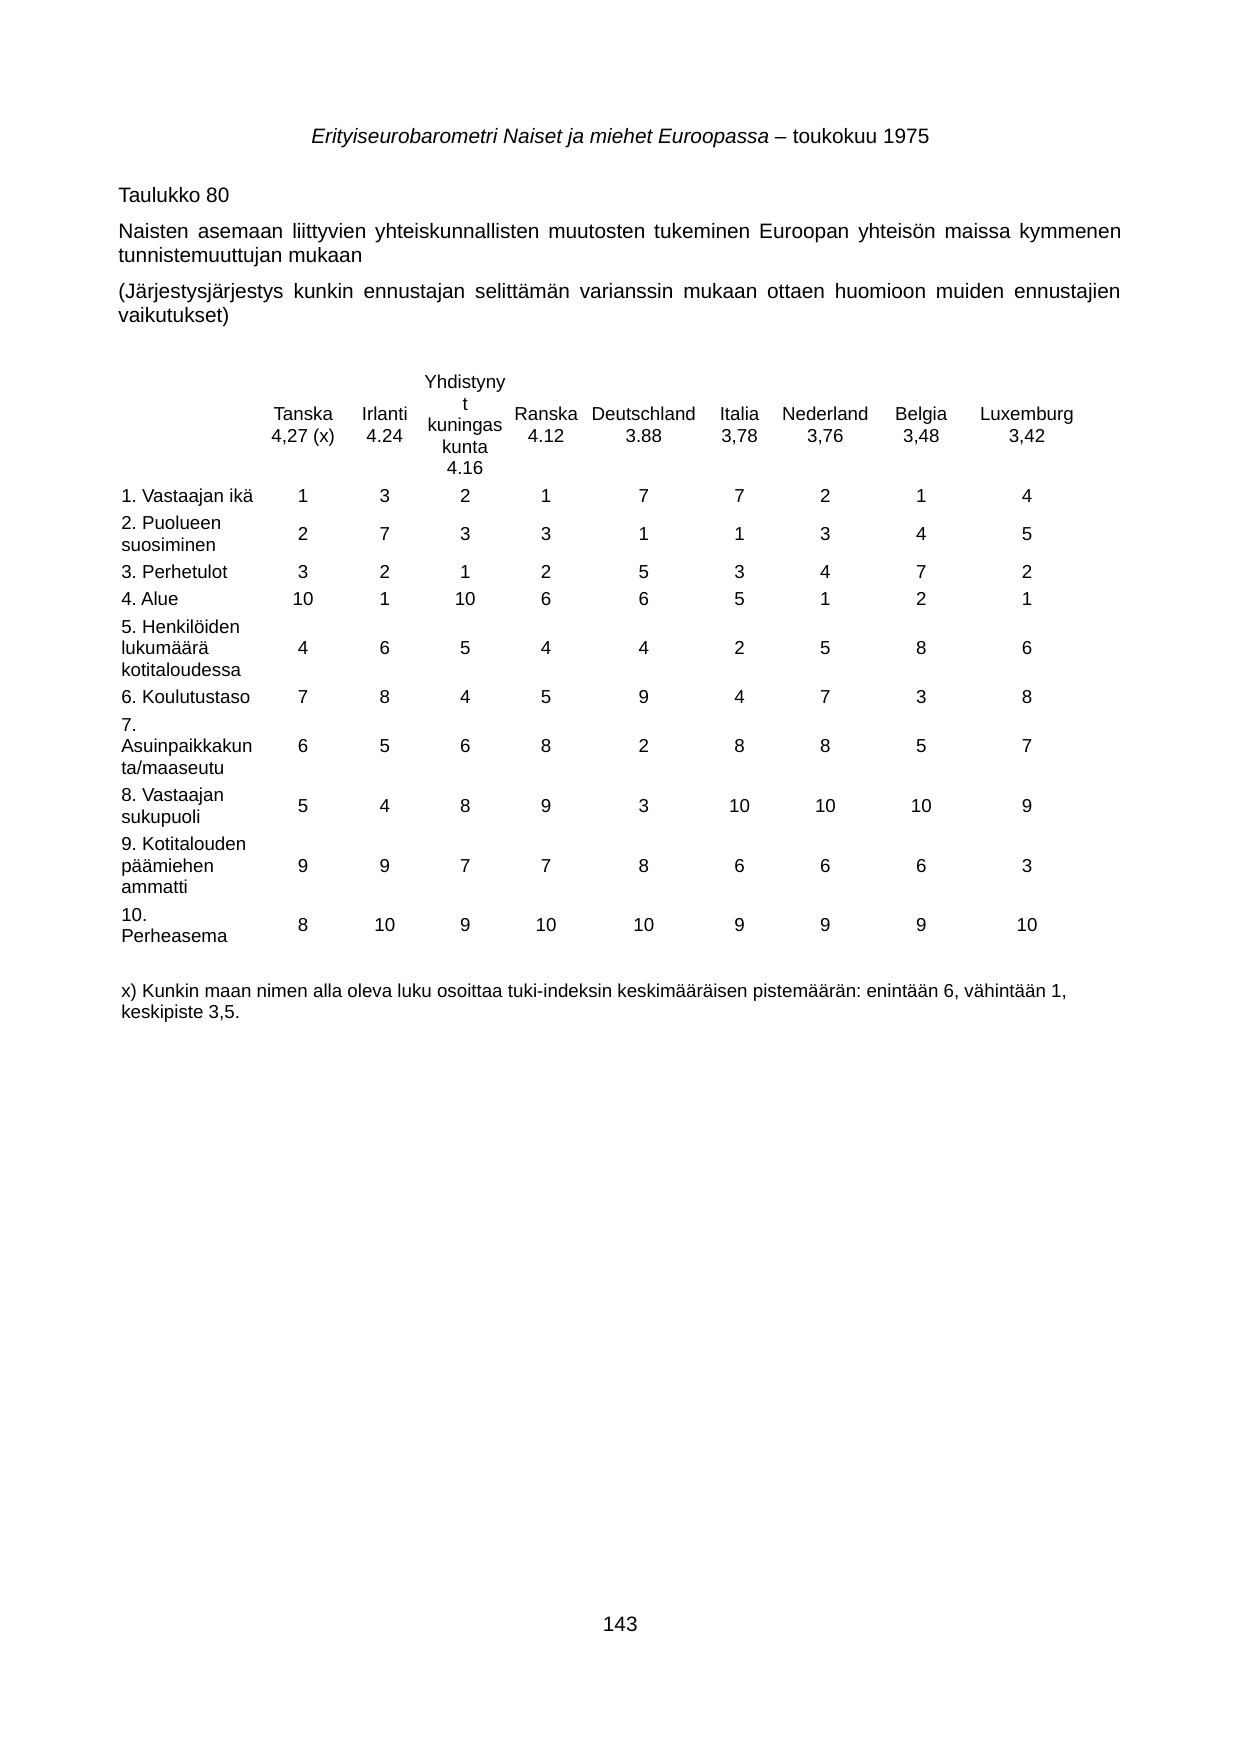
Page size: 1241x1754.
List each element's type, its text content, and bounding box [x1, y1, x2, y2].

table_cell 1 [582, 509, 705, 558]
table_cell 10 [349, 901, 420, 949]
table_header Belgia 3,48 [877, 368, 965, 481]
table_cell 8 [774, 711, 877, 781]
table_cell 4 [420, 683, 510, 711]
table_cell 7 [705, 481, 773, 509]
table_cell 3 [582, 781, 705, 830]
table_cell 7 [349, 509, 420, 558]
table_cell 8. Vastaajan sukupuoli [118, 781, 257, 830]
table_cell 6 [349, 613, 420, 683]
table_cell 5. Henkilöiden lukumäärä kotitaloudessa [118, 613, 257, 683]
table_cell 10 [877, 781, 965, 830]
table_cell 2 [965, 558, 1088, 585]
table_cell 8 [705, 711, 773, 781]
table_cell 1 [774, 585, 877, 613]
table_cell 6 [510, 585, 582, 613]
table_header Tanska 4,27 (x) [257, 368, 349, 481]
table_cell 2 [582, 711, 705, 781]
table_cell 8 [510, 711, 582, 781]
table_cell 3 [965, 830, 1088, 901]
table_cell 7 [582, 481, 705, 509]
table_cell 6 [965, 613, 1088, 683]
table_cell 2 [349, 558, 420, 585]
text Naisten asemaan liittyvien yhteiskunnallisten muutosten tukeminen Euroopan yhteisön maissa kymmenen tunnistemuuttujan mukaan [118, 219, 1122, 267]
table_cell 3 [510, 509, 582, 558]
table_cell 9 [257, 830, 349, 901]
table_cell 1 [965, 585, 1088, 613]
table_cell 4. Alue [118, 585, 257, 613]
table_header Luxemburg 3,42 [965, 368, 1088, 481]
table_cell [965, 950, 1088, 977]
table_cell [118, 950, 257, 977]
table_cell 1 [257, 481, 349, 509]
table_cell 8 [965, 683, 1088, 711]
table_cell 3 [877, 683, 965, 711]
table_cell 3 [705, 558, 773, 585]
table_cell [774, 950, 877, 977]
table_header Deutschland 3.88 [582, 368, 705, 481]
text Taulukko 80 [118, 183, 1122, 207]
table_cell [349, 950, 420, 977]
table_cell 10 [257, 585, 349, 613]
table_cell 8 [877, 613, 965, 683]
table_cell 1 [420, 558, 510, 585]
table_cell 2 [420, 481, 510, 509]
table_cell 5 [582, 558, 705, 585]
text (Järjestysjärjestys kunkin ennustajan selittämän varianssin mukaan ottaen huomioon muiden ennustajien vaikutukset) [118, 278, 1122, 326]
table_cell 5 [349, 711, 420, 781]
table_cell 7 [965, 711, 1088, 781]
table_cell [877, 950, 965, 977]
table_cell 7. Asuinpaikkakunta/maaseutu [118, 711, 257, 781]
table_header Italia 3,78 [705, 368, 773, 481]
table_cell 5 [257, 781, 349, 830]
table_cell 10 [965, 901, 1088, 949]
table_cell 9 [510, 781, 582, 830]
table_cell 2 [510, 558, 582, 585]
table_cell 10 [774, 781, 877, 830]
table_cell 5 [877, 711, 965, 781]
table_cell 4 [877, 509, 965, 558]
table_cell 10. Perheasema [118, 901, 257, 949]
table_cell 2 [774, 481, 877, 509]
table_header [118, 368, 257, 481]
table_cell x) Kunkin maan nimen alla oleva luku osoittaa tuki-indeksin keskimääräisen pistemäärän: enintään 6, vähintään 1, keskipiste 3,5. [118, 977, 1088, 1026]
table_cell 1 [349, 585, 420, 613]
table_cell 4 [705, 683, 773, 711]
table_cell 5 [774, 613, 877, 683]
table_cell 4 [774, 558, 877, 585]
table_cell 1 [877, 481, 965, 509]
table_cell 2 [705, 613, 773, 683]
table_header Yhdistynyt kuningaskunta 4.16 [420, 368, 510, 481]
table_cell 8 [349, 683, 420, 711]
table_cell 9 [965, 781, 1088, 830]
table_cell 1 [705, 509, 773, 558]
table_cell 9 [705, 901, 773, 949]
table_cell 5 [510, 683, 582, 711]
table_cell 3 [774, 509, 877, 558]
table_cell 6. Koulutustaso [118, 683, 257, 711]
table_cell 10 [705, 781, 773, 830]
table_cell 3 [257, 558, 349, 585]
table_cell 8 [582, 830, 705, 901]
table_cell [705, 950, 773, 977]
table_cell 2 [877, 585, 965, 613]
table_cell 6 [257, 711, 349, 781]
table_cell [420, 950, 510, 977]
table_cell 9. Kotitalouden päämiehen ammatti [118, 830, 257, 901]
table_cell 3 [420, 509, 510, 558]
table_cell 7 [877, 558, 965, 585]
table_cell 8 [420, 781, 510, 830]
table_cell [257, 950, 349, 977]
table_cell 1 [510, 481, 582, 509]
table_cell 9 [877, 901, 965, 949]
table_cell 3 [349, 481, 420, 509]
table_cell 10 [420, 585, 510, 613]
table_cell 3. Perhetulot [118, 558, 257, 585]
table_cell 5 [705, 585, 773, 613]
table_cell 9 [582, 683, 705, 711]
table_cell 8 [257, 901, 349, 949]
table_cell 4 [349, 781, 420, 830]
table_cell 6 [582, 585, 705, 613]
table_cell 6 [774, 830, 877, 901]
table_header Ranska 4.12 [510, 368, 582, 481]
table_cell 9 [349, 830, 420, 901]
table_cell [510, 950, 582, 977]
table_cell 7 [257, 683, 349, 711]
table_cell 9 [774, 901, 877, 949]
table_cell 10 [582, 901, 705, 949]
table_cell 4 [965, 481, 1088, 509]
table_cell 1. Vastaajan ikä [118, 481, 257, 509]
table_cell 2 [257, 509, 349, 558]
table_cell [582, 950, 705, 977]
table_cell 6 [705, 830, 773, 901]
table_cell 5 [420, 613, 510, 683]
table_header Irlanti 4.24 [349, 368, 420, 481]
table_cell 6 [420, 711, 510, 781]
table_cell 7 [420, 830, 510, 901]
table_cell 6 [877, 830, 965, 901]
table_cell 5 [965, 509, 1088, 558]
table_cell 4 [510, 613, 582, 683]
table_cell 4 [582, 613, 705, 683]
table_cell 7 [774, 683, 877, 711]
table_cell 9 [420, 901, 510, 949]
table_cell 7 [510, 830, 582, 901]
table_cell 10 [510, 901, 582, 949]
table_cell 2. Puolueen suosiminen [118, 509, 257, 558]
table_header Nederland 3,76 [774, 368, 877, 481]
table_cell 4 [257, 613, 349, 683]
